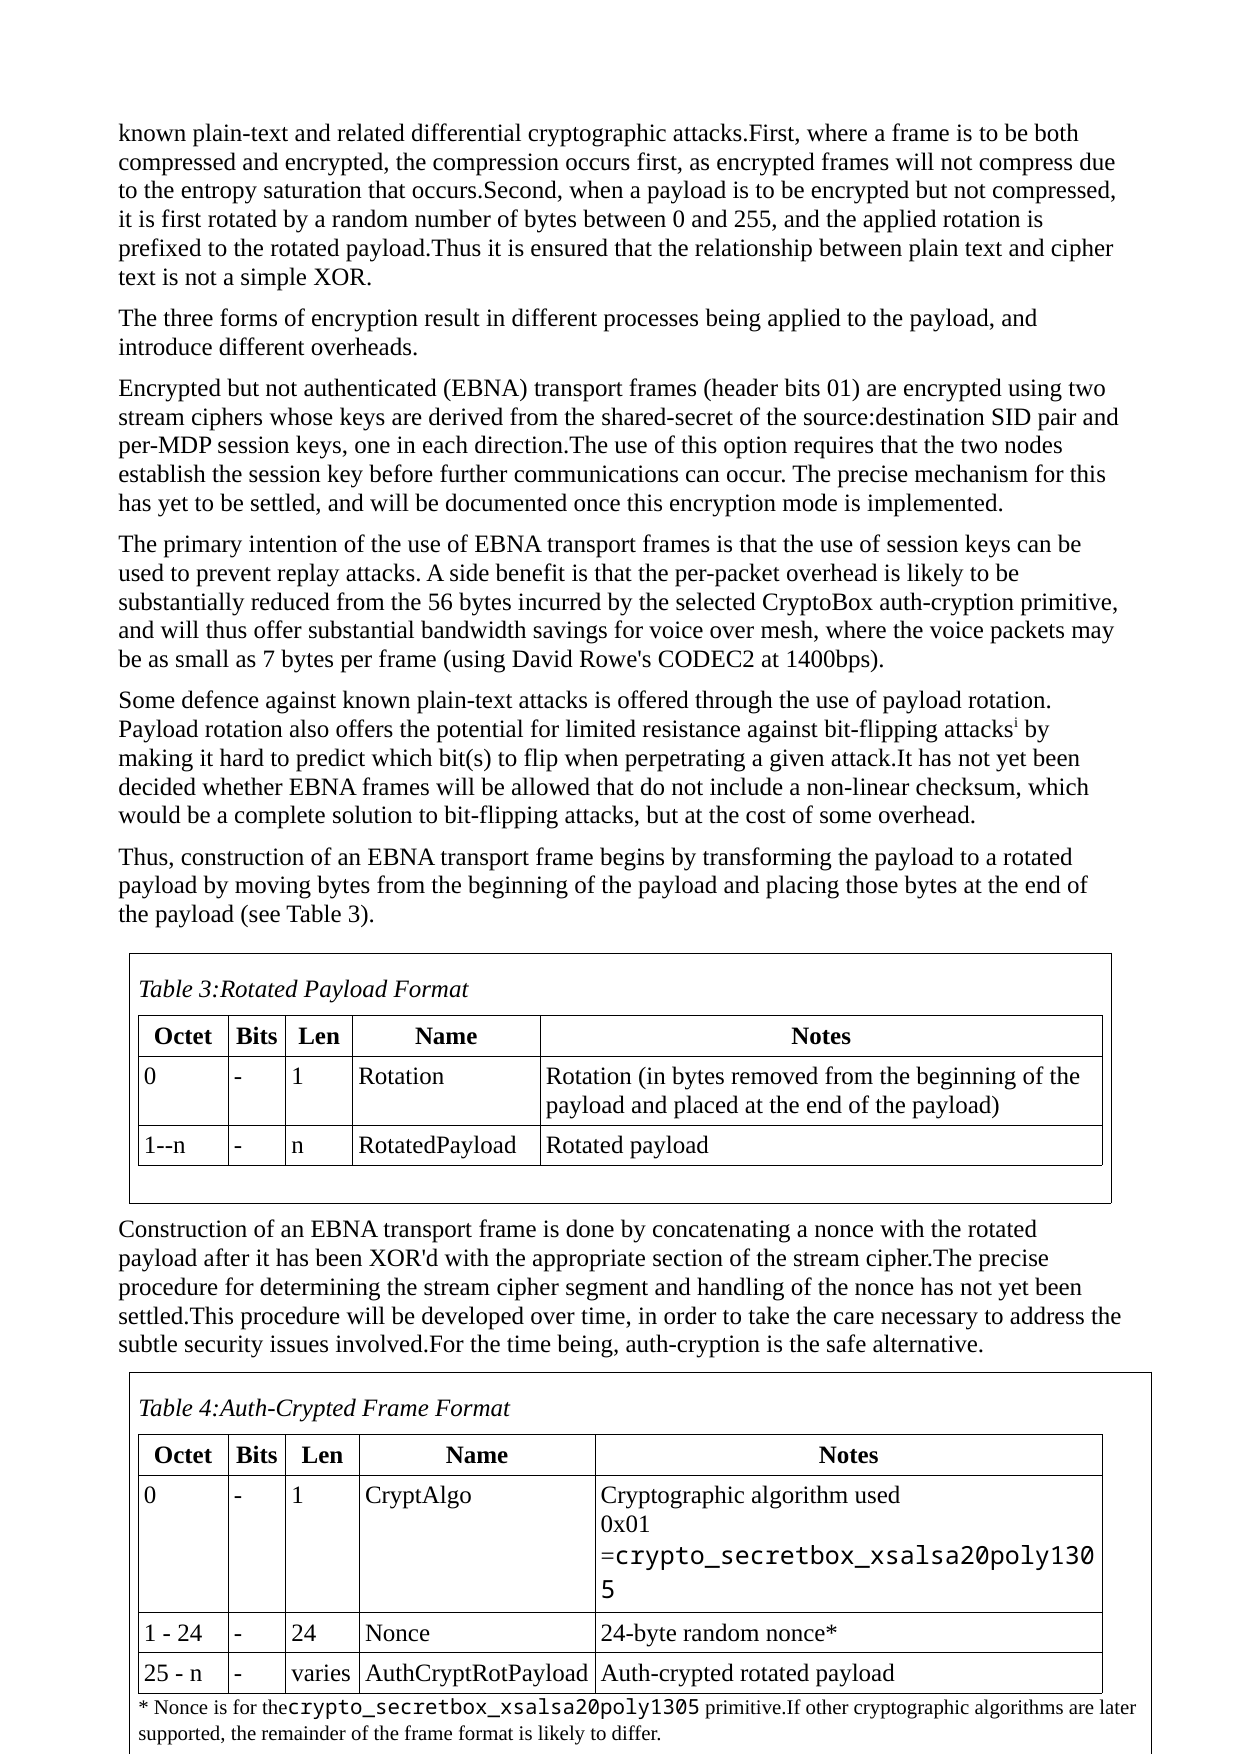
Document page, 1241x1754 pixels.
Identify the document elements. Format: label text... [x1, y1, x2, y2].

table_header Notes [596, 1435, 1102, 1474]
table_cell 1 [286, 1057, 352, 1124]
text Thus, construction of an EBNA transport frame begins by transforming the payload to a rotated payload by moving bytes from the beginning of the payload and placing those bytes at the end of the payload (see Table 3). [118, 842, 1122, 928]
table_cell - [229, 1613, 285, 1652]
text The primary intention of the use of EBNA transport frames is that the use of session keys can be used to prevent replay attacks. A side benefit is that the per-packet overhead is likely to be substantially reduced from the 56 bytes incurred by the selected CryptoBox auth-cryption primitive, and will thus offer substantial bandwidth savings for voice over mesh, where the voice packets may be as small as 7 bytes per frame (using David Rowe's CODEC2 at 1400bps). [118, 529, 1122, 673]
table_header Octet [139, 1016, 228, 1056]
table_cell 1 [286, 1476, 359, 1612]
table_cell Auth-crypted rotated payload [596, 1653, 1102, 1692]
table_cell - [229, 1653, 285, 1692]
table_cell Rotation (in bytes removed from the beginning of the payload and placed at the end of the payload) [541, 1057, 1102, 1124]
table_cell - [229, 1057, 285, 1124]
table_header Name [353, 1016, 540, 1056]
table_cell 0 [139, 1476, 228, 1612]
table_cell Cryptographic algorithm used 0x01 =crypto_secretbox_xsalsa20poly1305 [596, 1476, 1102, 1612]
text Table 3:Rotated Payload Format [138, 974, 1102, 1003]
table_cell 25 - n [139, 1653, 228, 1692]
text Encrypted but not authenticated (EBNA) transport frames (header bits 01) are encrypted using two stream ciphers whose keys are derived from the shared-secret of the source:destination SID pair and per-MDP session keys, one in each direction.The use of this option requires that the two nodes establish the session key before further communications can occur. The precise mechanism for this has yet to be settled, and will be documented once this encryption mode is implemented. [118, 373, 1122, 517]
text Table 4:Auth-Crypted Frame Format [138, 1393, 1142, 1422]
table_cell Rotated payload [541, 1126, 1102, 1165]
table_cell AuthCryptRotPayload [360, 1653, 595, 1692]
table_cell RotatedPayload [353, 1126, 540, 1165]
text The three forms of encryption result in different processes being applied to the payload, and introduce different overheads. [118, 303, 1122, 361]
table_cell Rotation [353, 1057, 540, 1124]
table_cell - [229, 1476, 285, 1612]
table_cell 1--n [139, 1126, 228, 1165]
table_header Bits [229, 1016, 285, 1056]
table_header Name [360, 1435, 595, 1474]
table_cell n [286, 1126, 352, 1165]
text known plain-text and related differential cryptographic attacks.First, where a frame is to be both compressed and encrypted, the compression occurs first, as encrypted frames will not compress due to the entropy saturation that occurs.Second, when a payload is to be encrypted but not compressed, it is first rotated by a random number of bytes between 0 and 255, and the applied rotation is prefixed to the rotated payload.Thus it is ensured that the relationship between plain text and cipher text is not a simple XOR. [118, 118, 1122, 291]
table_header Len [286, 1435, 359, 1474]
table_cell 1 - 24 [139, 1613, 228, 1652]
table_header Notes [541, 1016, 1102, 1056]
table_cell 24 [286, 1613, 359, 1652]
table_header Len [286, 1016, 352, 1056]
table_cell - [229, 1126, 285, 1165]
table_cell 0 [139, 1057, 228, 1124]
table_header Bits [229, 1435, 285, 1474]
text Some defence against known plain-text attacks is offered through the use of payload rotation. Payload rotation also offers the potential for limited resistance against bit-flipping attacks by making it hard to predict which bit(s) to flip when perpetrating a given attack.It has not yet been decided whether EBNA frames will be allowed that do not include a non-linear checksum, which would be a complete solution to bit-flipping attacks, but at the cost of some overhead. [118, 686, 1122, 829]
text * Nonce is for thecrypto_secretbox_xsalsa20poly1305 primitive.If other cryptographic algorithms are later supported, the remainder of the frame format is likely to differ. [138, 1692, 1142, 1745]
table_cell varies [286, 1653, 359, 1692]
table_header Octet [139, 1435, 228, 1474]
table_cell Nonce [360, 1613, 595, 1652]
text Construction of an EBNA transport frame is done by concatenating a nonce with the rotated payload after it has been XOR'd with the appropriate section of the stream cipher.The precise procedure for determining the stream cipher segment and handling of the nonce has not yet been settled.This procedure will be developed over time, in order to take the care necessary to address the subtle security issues involved.For the time being, auth-cryption is the safe alternative. [118, 941, 1122, 1358]
text [130, 1373, 1151, 1754]
table_cell 24-byte random nonce* [596, 1613, 1102, 1652]
table_cell CryptAlgo [360, 1476, 595, 1612]
